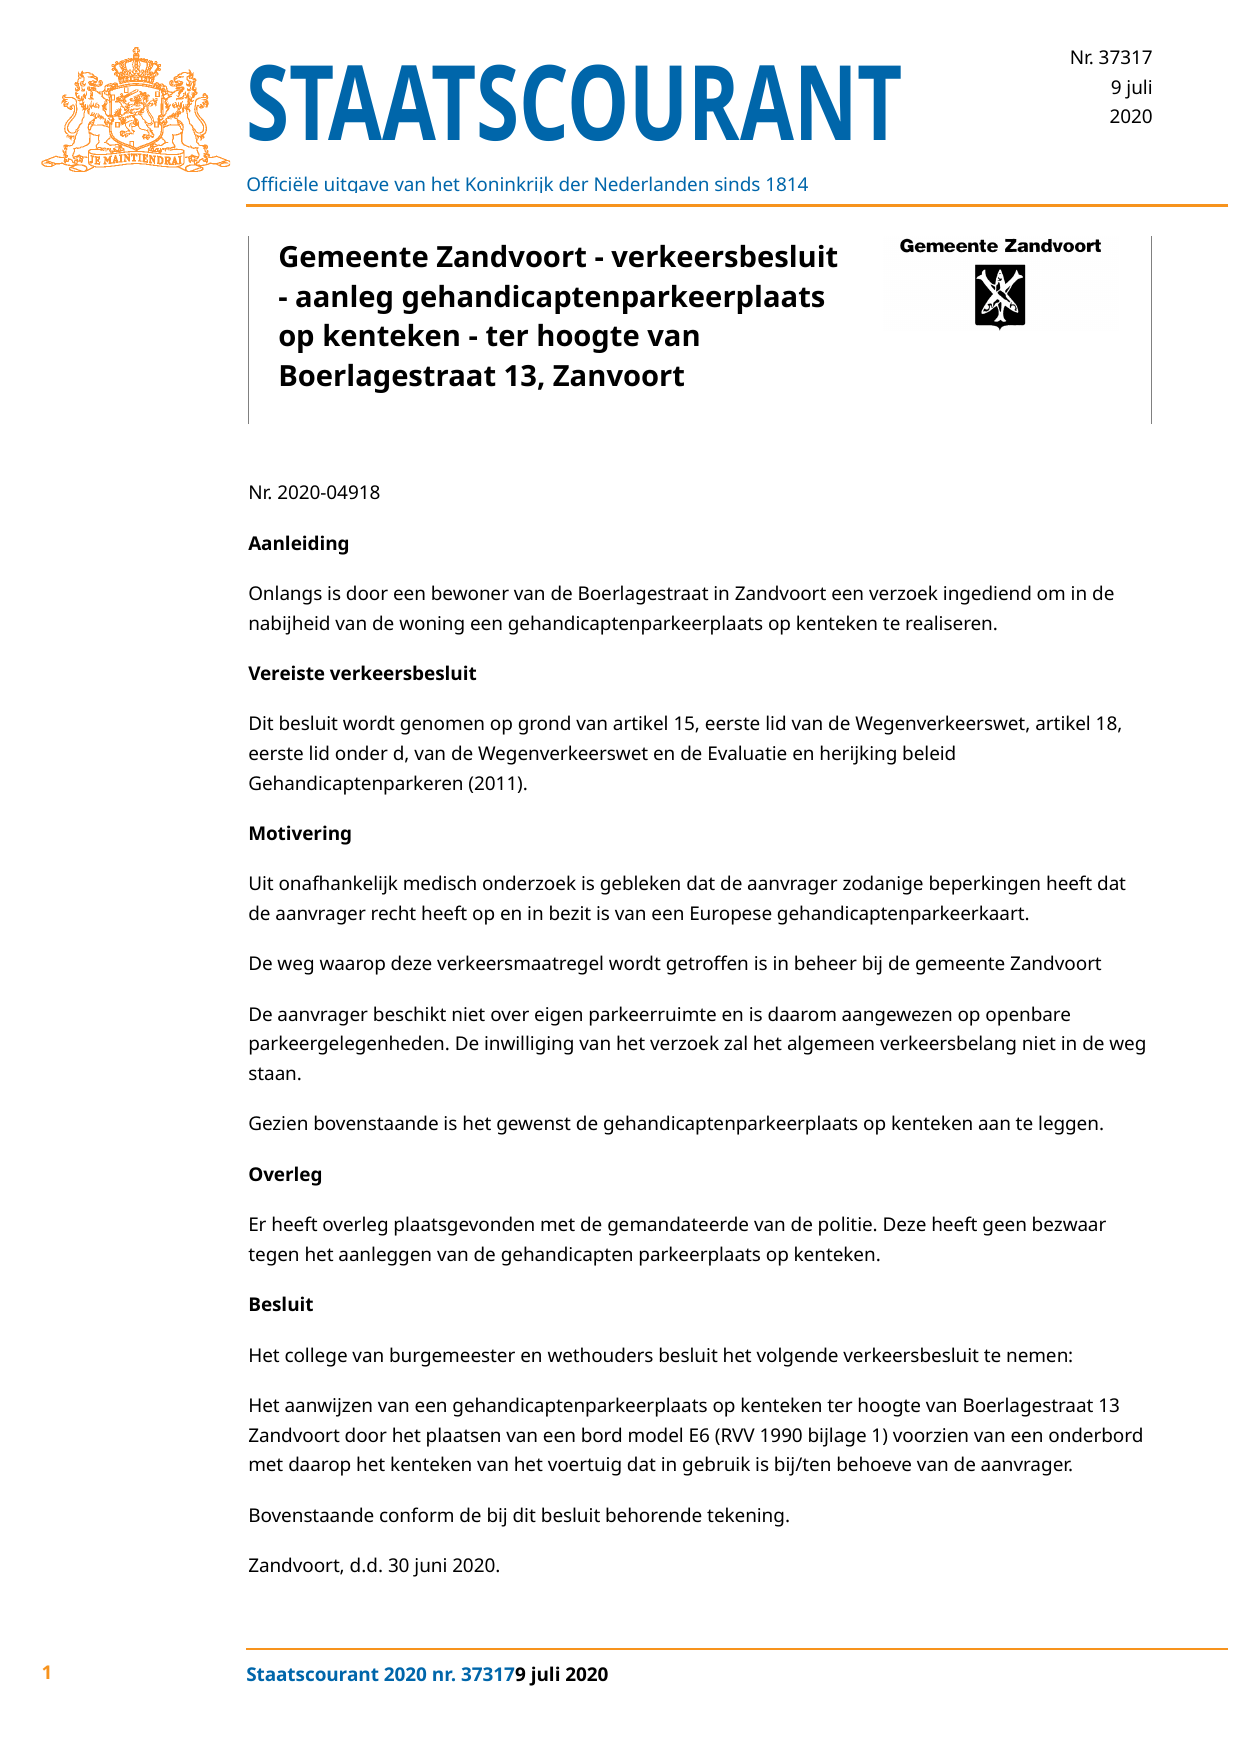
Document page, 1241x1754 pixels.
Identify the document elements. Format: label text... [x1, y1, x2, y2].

table_header Gemeente Zandvoort - verkeersbesluit - aanleg gehandicaptenparkeerplaats op kenteken - ter hoogte van Boerlagestraat 13, Zanvoort [249, 236, 850, 424]
text Het college van burgemeester en wethouders besluit het volgende verkeersbesluit te nemen: [248, 1342, 1152, 1368]
text Onlangs is door een bewoner van de Boerlagestraat in Zandvoort een verzoek ingediend om in de nabijheid van de woning een gehandicaptenparkeerplaats op kenteken te realiseren. [248, 580, 1152, 636]
text Er heeft overleg plaatsgevonden met de gemandateerde van de politie. Deze heeft geen bezwaar tegen het aanleggen van de gehandicapten parkeerplaats op kenteken. [248, 1211, 1152, 1267]
text De weg waarop deze verkeersmaatregel wordt getroffen is in beheer bij de gemeente Zandvoort [248, 951, 1152, 976]
table_header [850, 236, 1151, 424]
text Het aanwijzen van een gehandicaptenparkeerplaats op kenteken ter hoogte van Boerlagestraat 13 Zandvoort door het plaatsen van een bord model E6 (RVV 1990 bijlage 1) voorzien van een onderbord met daarop het kenteken van het voertuig dat in gebruik is bij/ten behoeve van de aanvrager. [248, 1392, 1152, 1477]
text Uit onafhankelijk medisch onderzoek is gebleken dat de aanvrager zodanige beperkingen heeft dat de aanvrager recht heeft op en in bezit is van een Europese gehandicaptenparkeerkaart. [248, 871, 1152, 926]
text Gezien bovenstaande is het gewenst de gehandicaptenparkeerplaats op kenteken aan te leggen. [248, 1111, 1152, 1136]
text Aanleiding [248, 530, 1152, 556]
picture [882, 236, 1119, 331]
text Besluit [248, 1291, 1152, 1317]
text Overleg [248, 1161, 1152, 1187]
text Motivering [248, 820, 1152, 846]
text Nr. 2020-04918 [248, 479, 1152, 505]
picture [41, 47, 231, 172]
text Bovenstaande conform de bij dit besluit behorende tekening. [248, 1502, 1152, 1528]
text Zandvoort, d.d. 30 juni 2020. [248, 1552, 1152, 1578]
text De aanvrager beschikt niet over eigen parkeerruimte en is daarom aangewezen op openbare parkeergelegenheden. De inwilliging van het verzoek zal het algemeen verkeersbelang niet in de weg staan. [248, 1001, 1152, 1086]
text Dit besluit wordt genomen op grond van artikel 15, eerste lid van de Wegenverkeerswet, artikel 18, eerste lid onder d, van de Wegenverkeerswet en de Evaluatie en herijking beleid Gehandicaptenparkeren (2011). [248, 711, 1152, 796]
text Vereiste verkeersbesluit [248, 660, 1152, 686]
